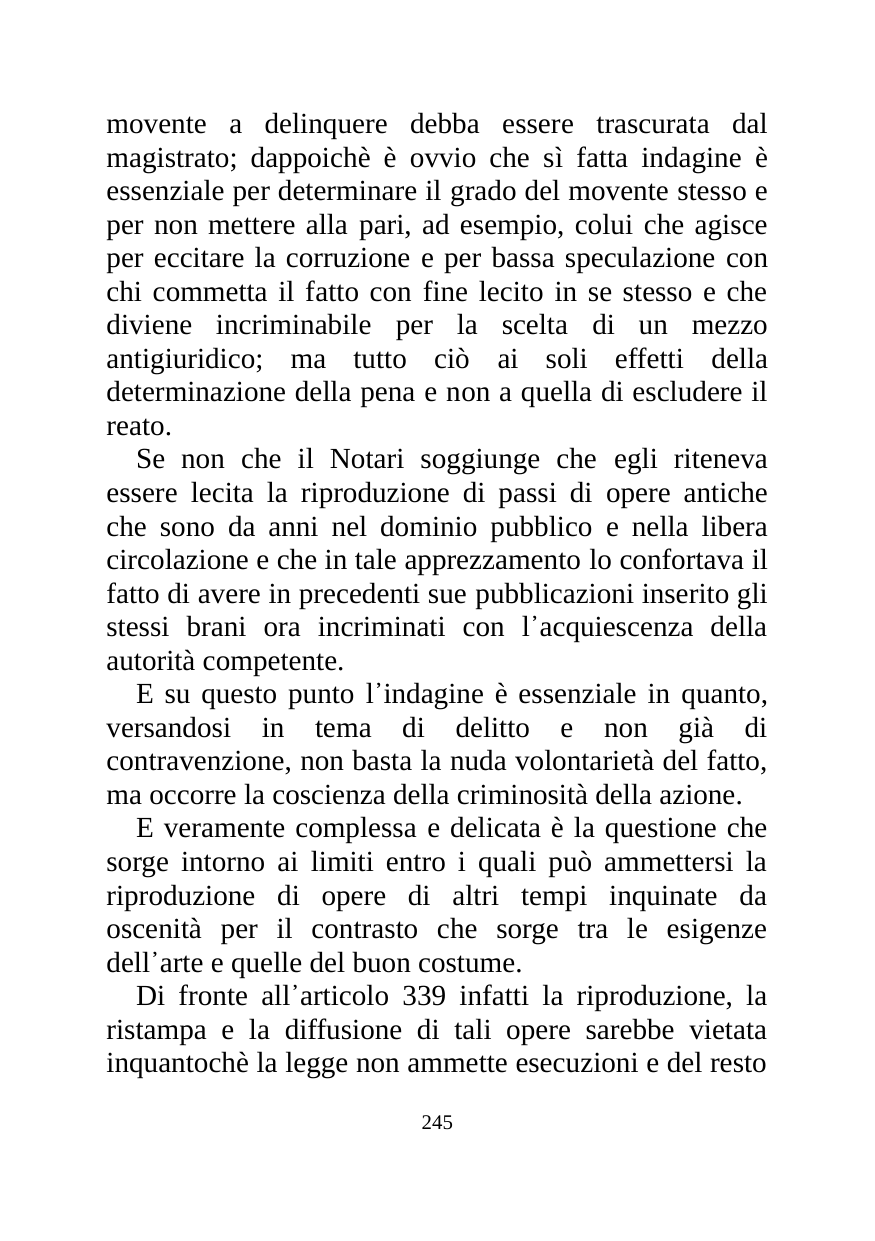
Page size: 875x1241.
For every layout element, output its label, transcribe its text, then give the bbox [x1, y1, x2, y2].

text movente a delinquere debba essere trascurata dal magistrato; dappoichè è ovvio che sì fatta indagine è essenziale per determinare il grado del movente stesso e per non mettere alla pari, ad esempio, colui che agisce per eccitare la corruzione e per bassa speculazione con chi commetta il fatto con fine lecito in se stesso e che diviene incriminabile per la scelta di un mezzo antigiuridico; ma tutto ciò ai soli effetti della determinazione della pena e non a quella di escludere il reato. [106, 106, 768, 442]
text E su questo punto l᾽indagine è essenziale in quanto, versandosi in tema di delitto e non già di contravenzione, non basta la nuda volontarietà del fatto, ma occorre la coscienza della criminosità della azione. [106, 676, 768, 811]
text Se non che il Notari soggiunge che egli riteneva essere lecita la riproduzione di passi di opere antiche che sono da anni nel dominio pubblico e nella libera circolazione e che in tale apprezzamento lo confortava il fatto di avere in precedenti sue pubblicazioni inserito gli stessi brani ora incriminati con l᾽acquiescenza della autorità competente. [106, 442, 768, 676]
text E veramente complessa e delicata è la questione che sorge intorno ai limiti entro i quali può ammettersi la riproduzione di opere di altri tempi inquinate da oscenità per il contrasto che sorge tra le esigenze dell᾽arte e quelle del buon costume. [106, 811, 768, 978]
text Di fronte all᾽articolo 339 infatti la riproduzione, la ristampa e la diffusione di tali opere sarebbe vietata inquantochè la legge non ammette esecuzioni e del resto [106, 978, 768, 1079]
